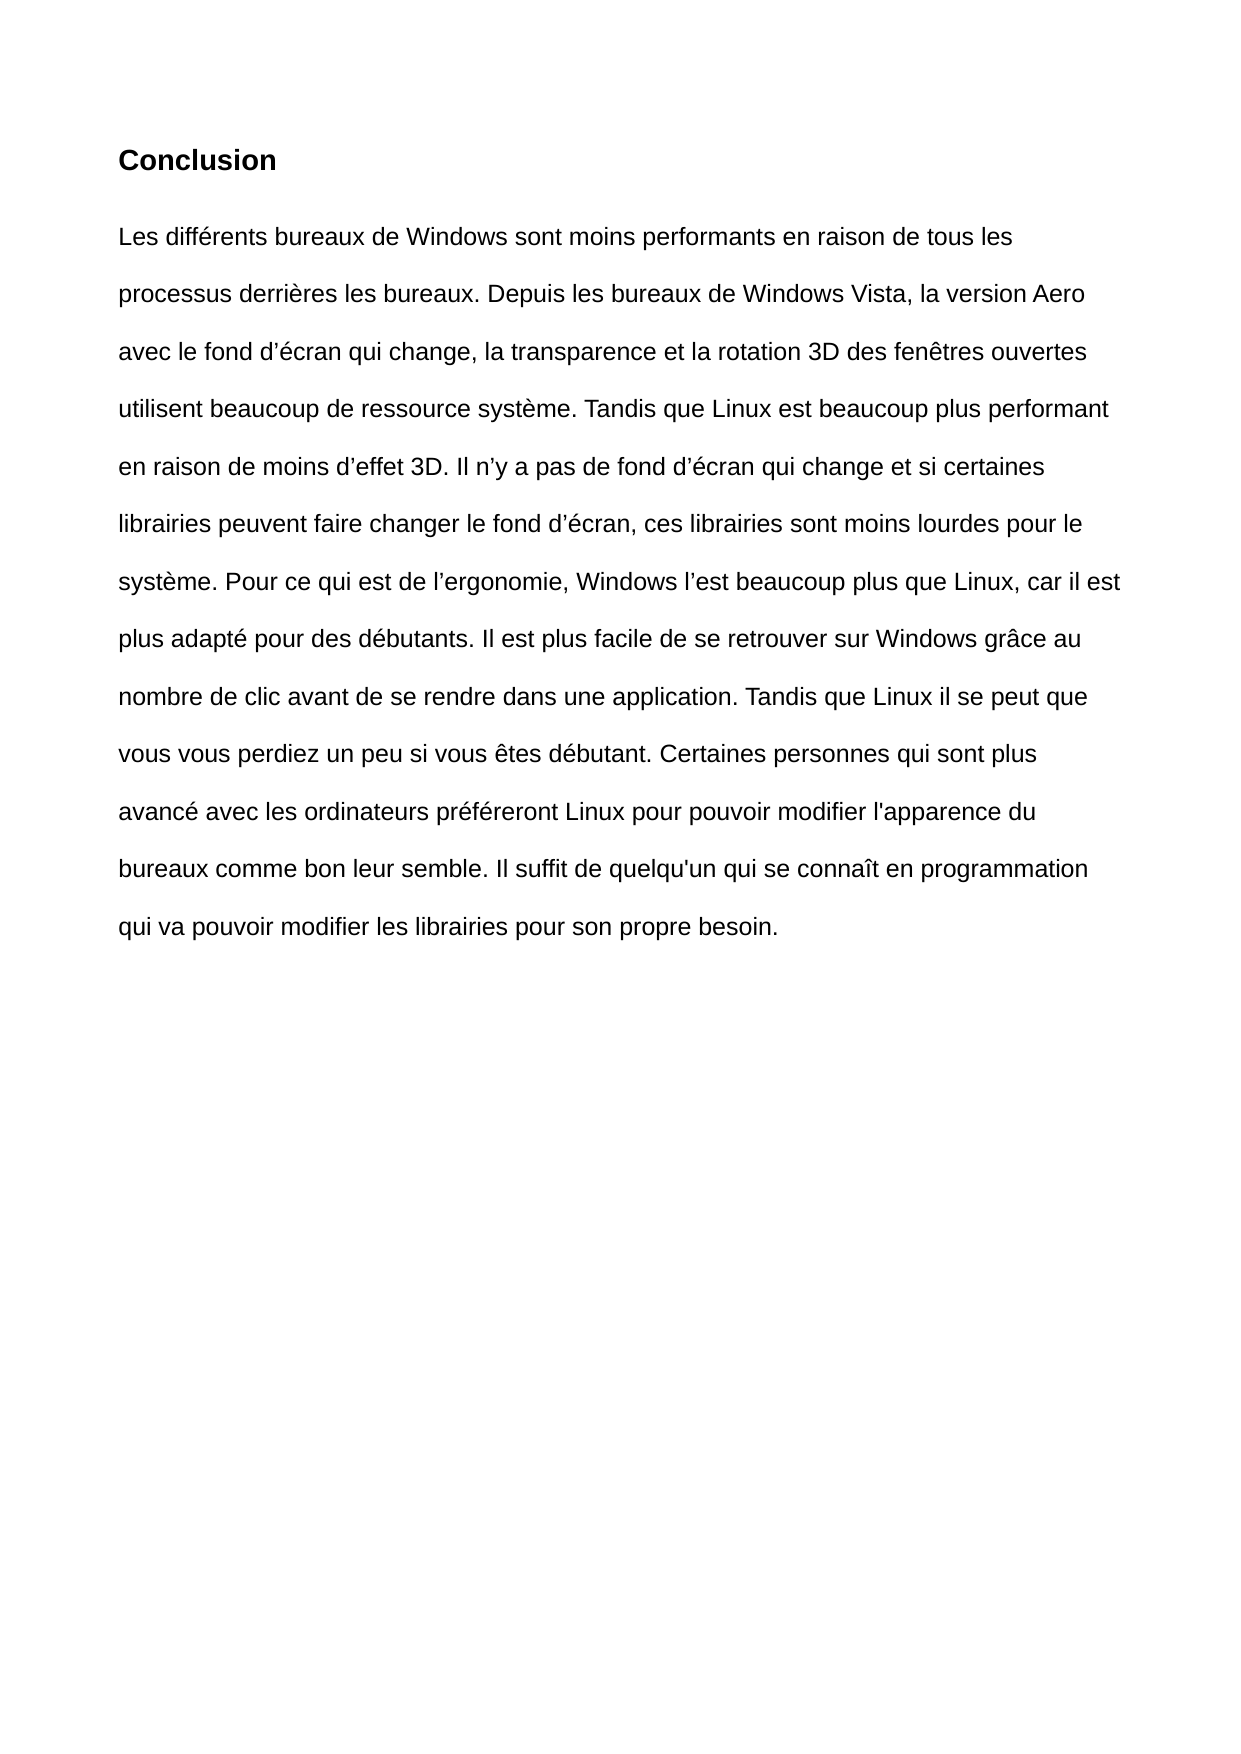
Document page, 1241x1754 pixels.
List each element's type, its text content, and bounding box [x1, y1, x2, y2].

subtitle Conclusion [118, 143, 1122, 177]
text Les différents bureaux de Windows sont moins performants en raison de tous les processus derrières les bureaux. Depuis les bureaux de Windows Vista, la version Aero avec le fond d’écran qui change, la transparence et la rotation 3D des fenêtres ouvertes utilisent beaucoup de ressource système. Tandis que Linux est beaucoup plus performant en raison de moins d’effet 3D. Il n’y a pas de fond d’écran qui change et si certaines librairies peuvent faire changer le fond d’écran, ces librairies sont moins lourdes pour le système. Pour ce qui est de l’ergonomie, Windows l’est beaucoup plus que Linux, car il est plus adapté pour des débutants. Il est plus facile de se retrouver sur Windows grâce au nombre de clic avant de se rendre dans une application. Tandis que Linux il se peut que vous vous perdiez un peu si vous êtes débutant. Certaines personnes qui sont plus avancé avec les ordinateurs préféreront Linux pour pouvoir modifier l'apparence du bureaux comme bon leur semble. Il suffit de quelqu'un qui se connaît en programmation qui va pouvoir modifier les librairies pour son propre besoin. [118, 222, 1122, 940]
